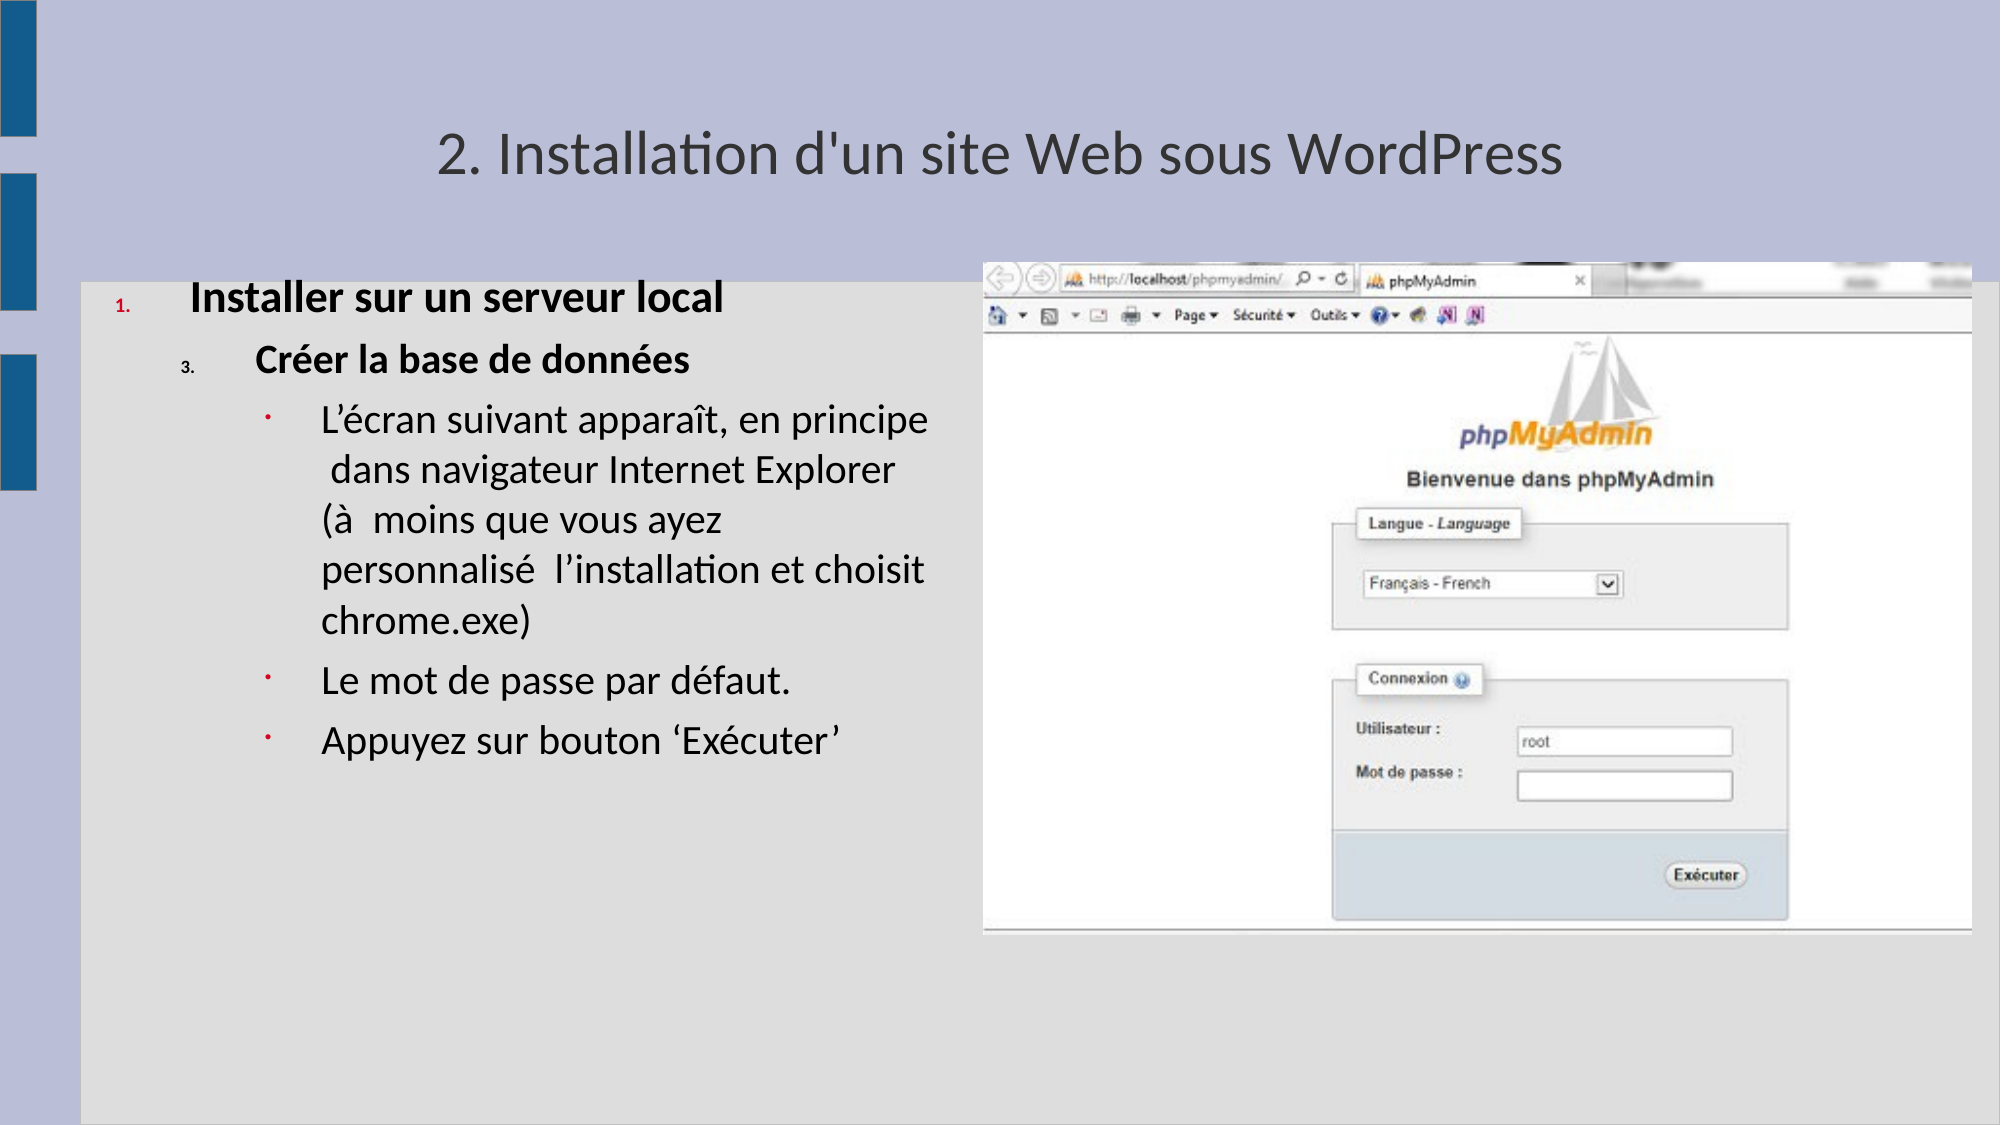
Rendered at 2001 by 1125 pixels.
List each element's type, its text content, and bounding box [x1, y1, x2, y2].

text_box Installer sur un serveur local Créer la base de données L’écran suivant apparaît, en principe dans navigateur Internet Explorer (à moins que vous ayez personnalisé l’installation et choisit chrome.exe) Le mot de passe par défaut. Appuyez sur bouton ‘Exécuter’ [112, 254, 932, 763]
picture [983, 262, 1972, 935]
title 2. Installation d'un site Web sous WordPress [423, 109, 1576, 300]
